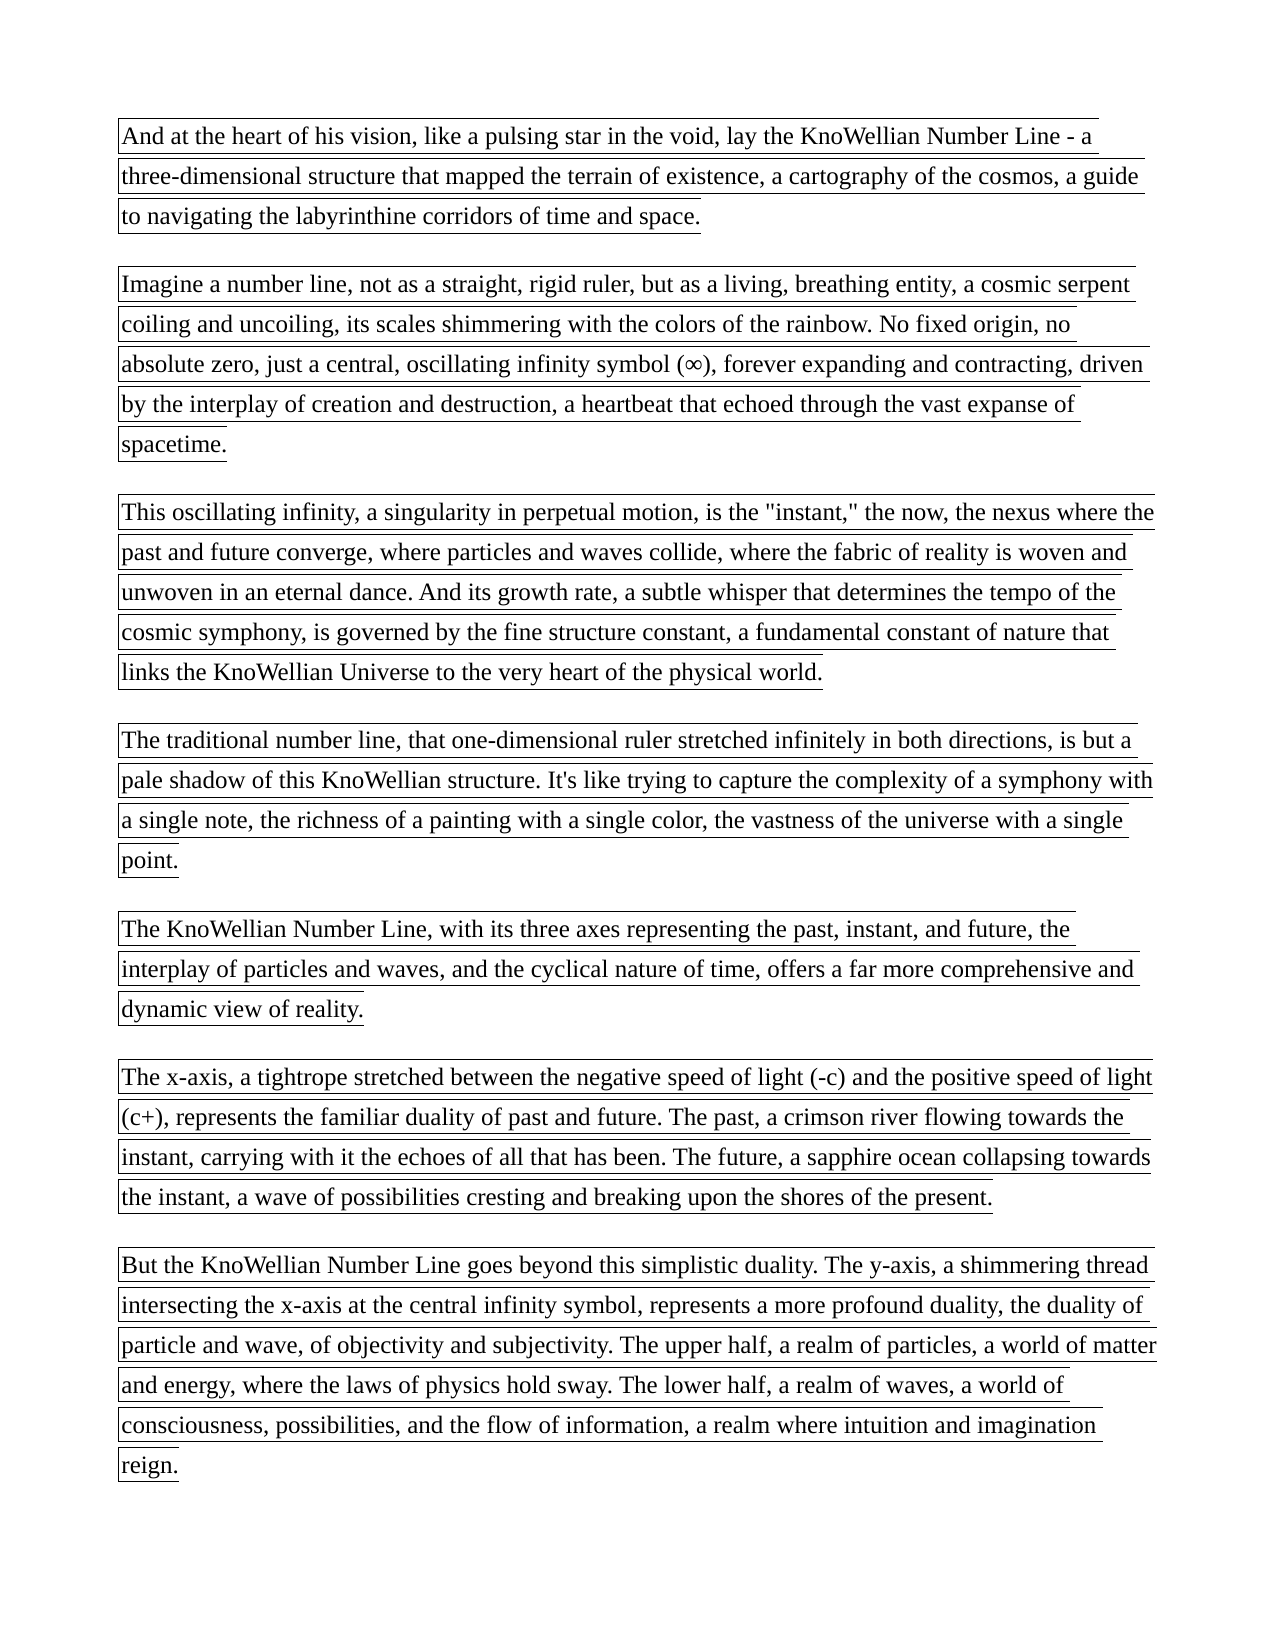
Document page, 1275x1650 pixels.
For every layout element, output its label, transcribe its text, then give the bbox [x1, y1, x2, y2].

text This oscillating infinity, a singularity in perpetual motion, is the "instant," the now, the nexus where the past and future converge, where particles and waves collide, where the fabric of reality is woven and unwoven in an eternal dance. And its growth rate, a subtle whisper that determines the tempo of the cosmic symphony, is governed by the fine structure constant, a fundamental constant of nature that links the KnoWellian Universe to the very heart of the physical world. [118, 494, 1157, 689]
text particle and wave, of objectivity and subjectivity. The upper half, a realm of particles, a world of matter [119, 1328, 1157, 1361]
text The traditional number line, that one-dimensional ruler stretched infinitely in both directions, is but a pale shadow of this KnoWellian structure. It's like trying to capture the complexity of a symphony with a single note, the richness of a painting with a single color, the vastness of the universe with a single point. [118, 722, 1157, 877]
text and energy, where the laws of physics hold sway. The lower half, a realm of waves, a world of consciousness, possibilities, and the flow of information, a realm where intuition and imagination reign. [118, 1362, 1157, 1482]
text The KnoWellian Number Line, with its three axes representing the past, instant, and future, the interplay of particles and waves, and the cyclical nature of time, offers a far more comprehensive and dynamic view of reality. [118, 911, 1157, 1025]
text The x-axis, a tightrope stretched between the negative speed of light (-c) and the positive speed of light (c+), represents the familiar duality of past and future. The past, a crimson river flowing towards the instant, carrying with it the echoes of all that has been. The future, a sapphire ocean collapsing towards the instant, a wave of possibilities cresting and breaking upon the shores of the present. [118, 1059, 1157, 1213]
text Imagine a number line, not as a straight, rigid ruler, but as a living, breathing entity, a cosmic serpent coiling and uncoiling, its scales shimmering with the colors of the rainbow. No fixed origin, no absolute zero, just a central, oscillating infinity symbol (∞), forever expanding and contracting, driven by the interplay of creation and destruction, a heartbeat that echoed through the vast expanse of spacetime. [118, 266, 1157, 461]
text And at the heart of his vision, like a pulsing star in the void, lay the KnoWellian Number Line - a three-dimensional structure that mapped the terrain of existence, a cartography of the cosmos, a guide to navigating the labyrinthine corridors of time and space. [118, 118, 1157, 233]
text But the KnoWellian Number Line goes beyond this simplistic duality. The y-axis, a shimmering thread intersecting the x-axis at the central infinity symbol, represents a more profound duality, the duality of [118, 1247, 1157, 1327]
